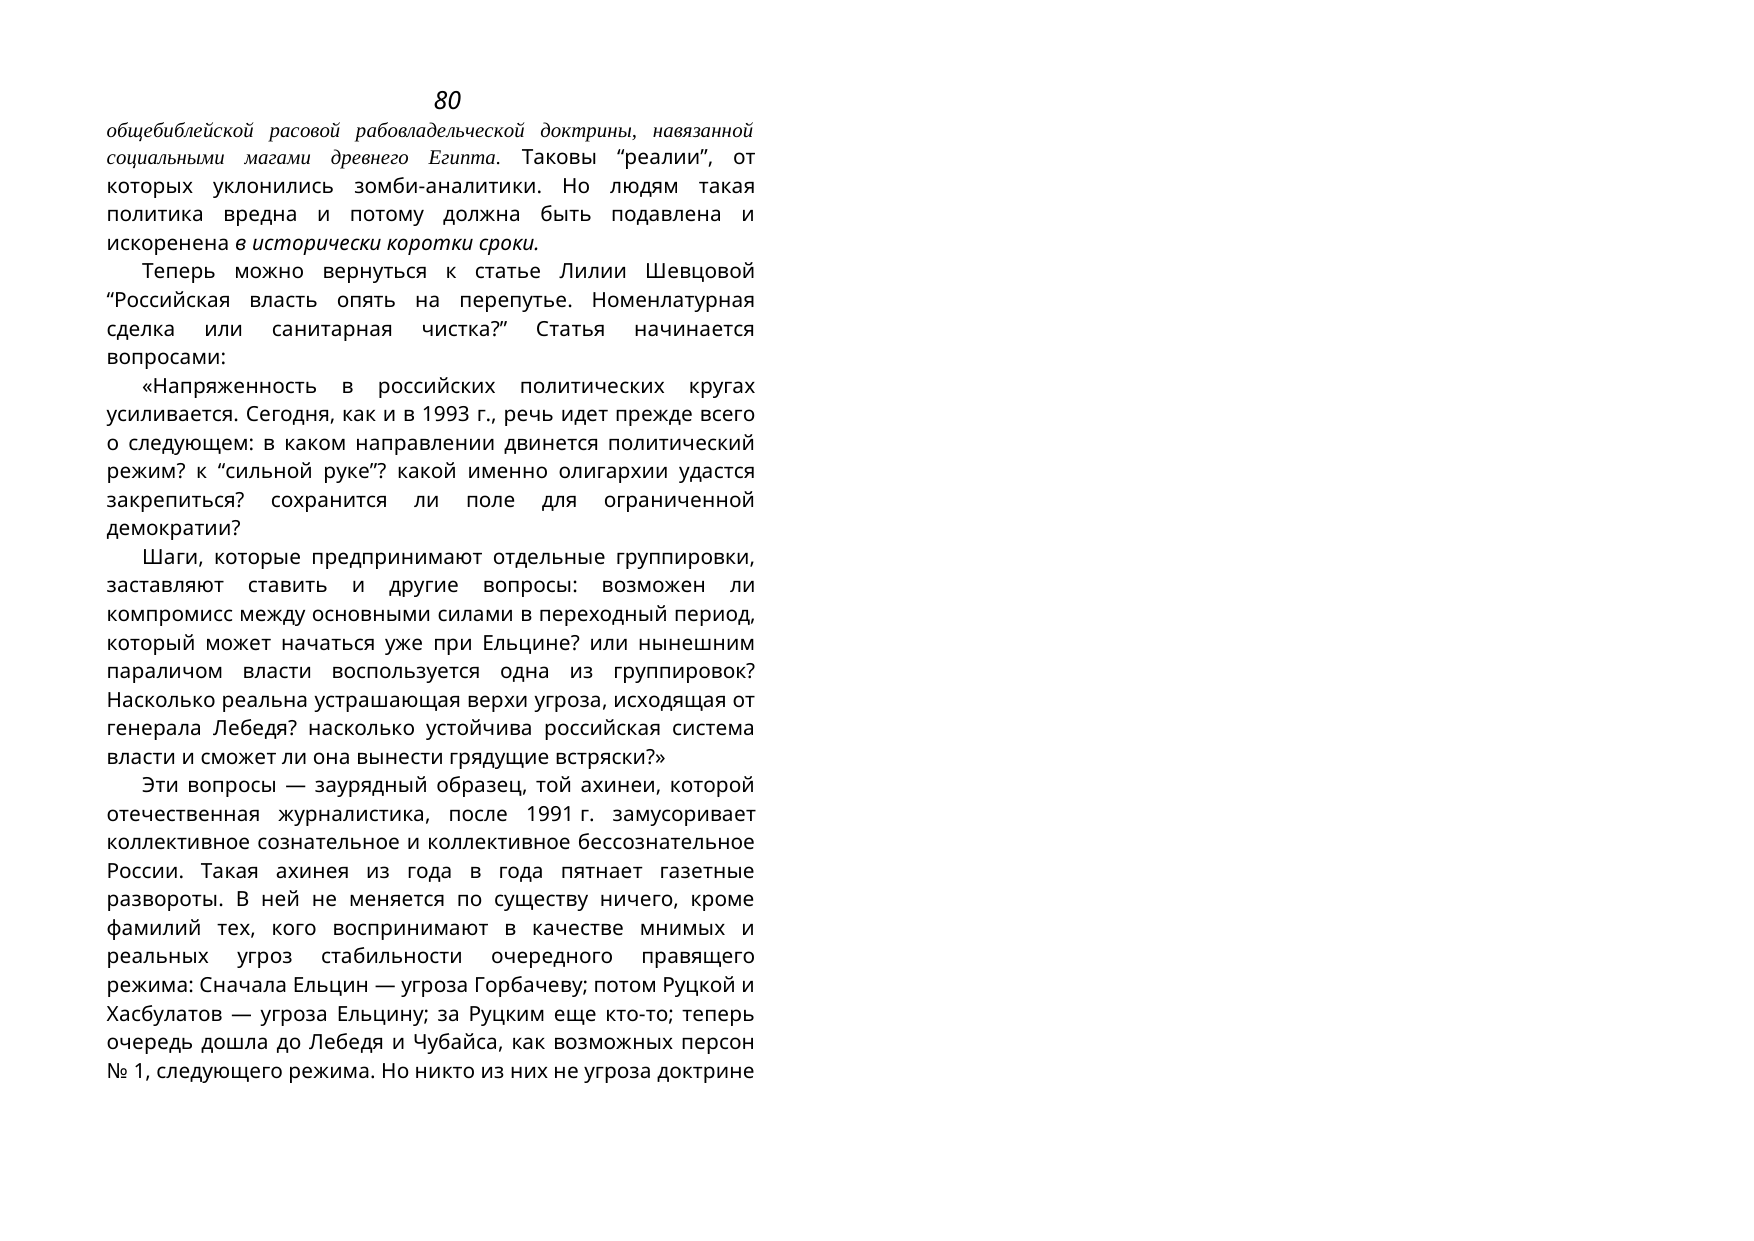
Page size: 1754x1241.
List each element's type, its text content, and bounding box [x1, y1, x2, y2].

text Эти вопросы — заурядный образец, той ахинеи, которой отечественная журналистика, после 1991 г. замусоривает коллективное сознательное и коллективное бессознательное России. Такая ахинея из года в года пятнает газетные развороты. В ней не меняется по существу ничего, кроме фамилий тех, кого воспринимают в качестве мнимых и реальных угроз стабильности очередного правящего режима: Сначала Ельцин — угроза Горбачеву; потом Руцкой и Хасбулатов — угроза Ельцину; за Руцким еще кто-то; теперь очередь дошла до Лебедя и Чубайса, как возможных персон № 1, следующего режима. Но никто из них не угроза доктрине [106, 770, 756, 1084]
text общебиблейской расовой рабовладельческой доктрины, навязанной социальными магами древнего Египта. Таковы “реалии”, от которых уклонились зомби-аналитики. Но людям такая политика вредна и потому должна быть подавлена и искоренена в исторически коротки сроки. [106, 118, 756, 256]
text Теперь можно вернуться к статье Лилии Шевцовой “Российская власть опять на перепутье. Номенлатурная сделка или санитарная чистка?” Статья начинается вопросами: [106, 256, 756, 371]
text «Напряженность в российских политических кругах усиливается. Сегодня, как и в 1993 г., речь идет прежде всего о следующем: в каком направлении двинется политический режим? к “сильной руке”? какой именно олигархии удастся закрепиться? сохранится ли поле для ограниченной демократии? [106, 371, 756, 542]
text Шаги, которые предпринимают отдельные группировки, заставляют ставить и другие вопросы: возможен ли компромисс между основными силами в переходный период, который может начаться уже при Ельцине? или нынешним параличом власти воспользуется одна из группировок? Насколько реальна устрашающая верхи угроза, исходящая от генерала Лебедя? насколько устойчива российская система власти и сможет ли она вынести грядущие встряски?» [106, 542, 756, 770]
